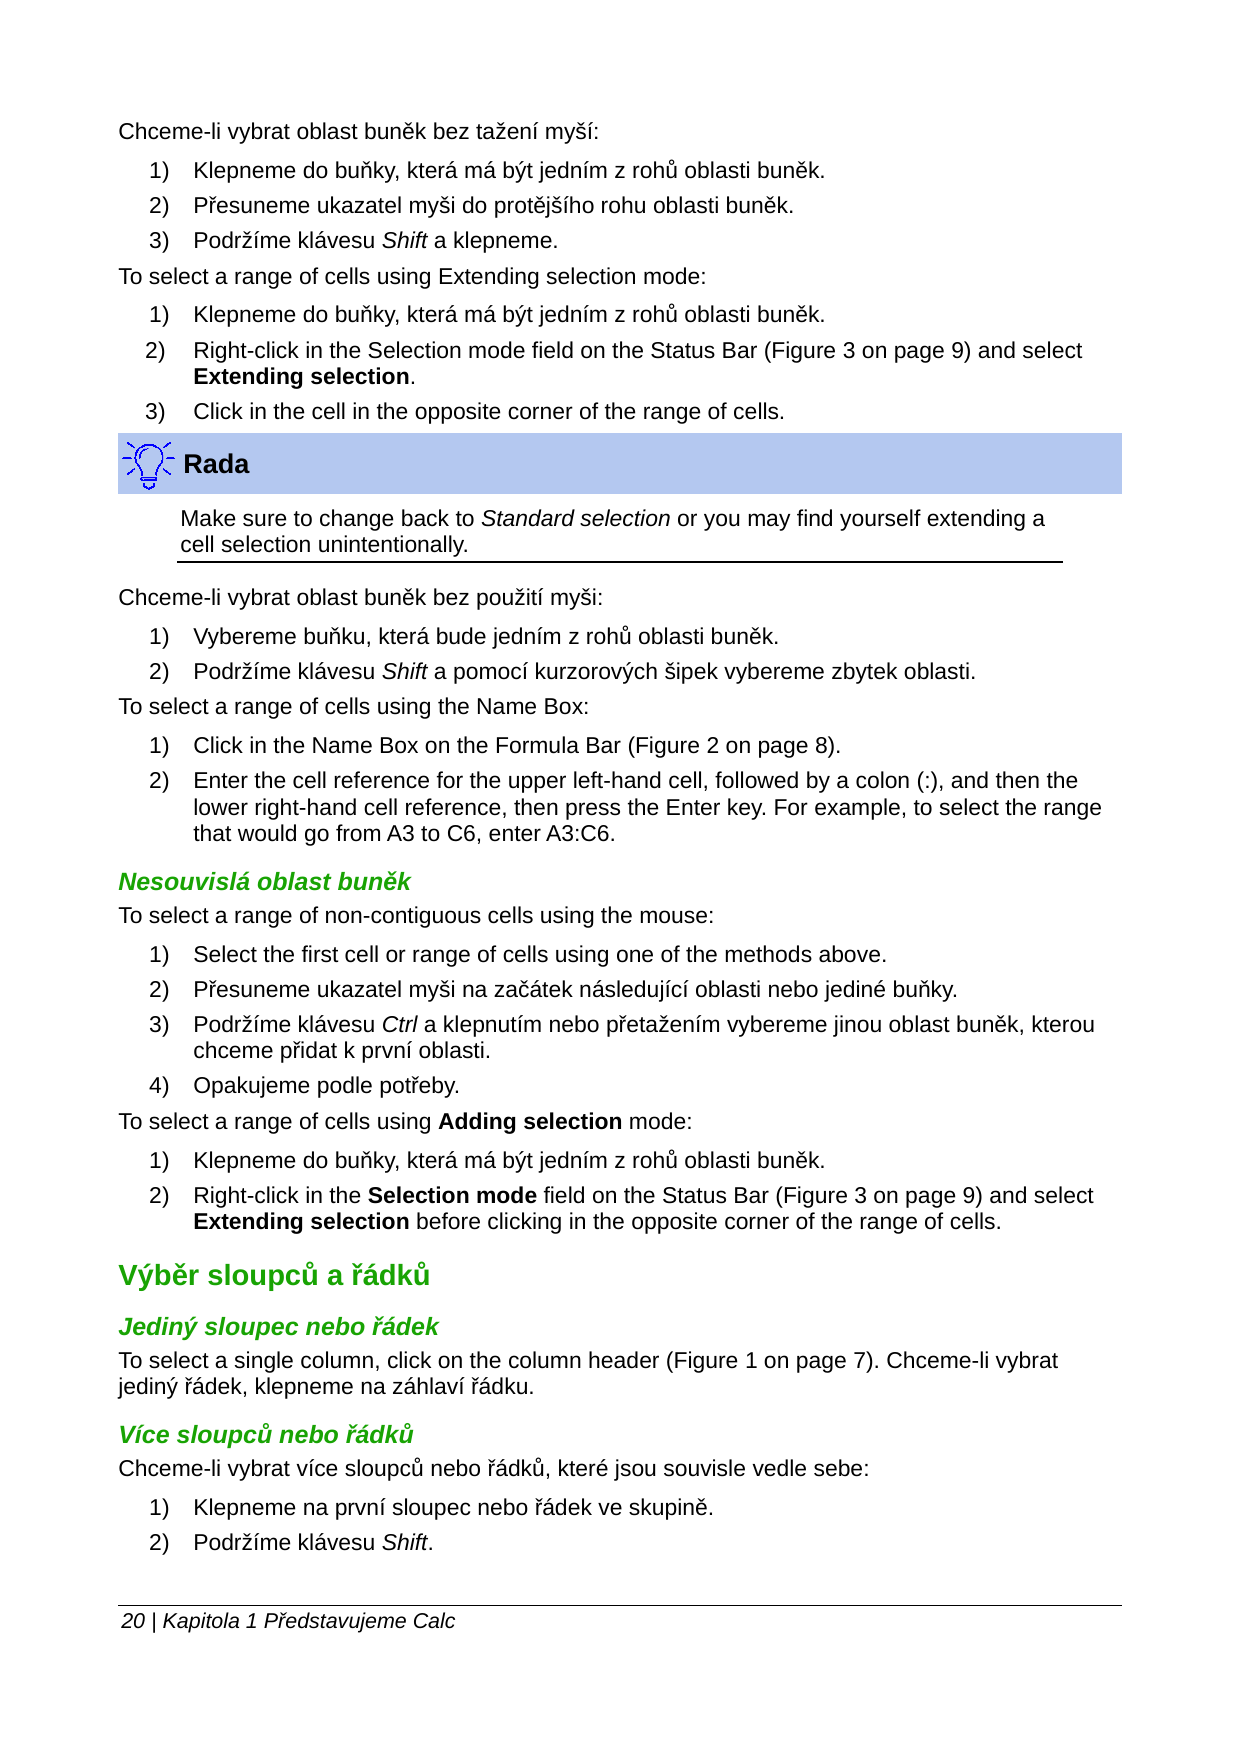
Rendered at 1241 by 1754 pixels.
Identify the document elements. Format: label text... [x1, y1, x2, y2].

list Chceme-li vybrat více sloupců nebo řádků, které jsou souvisle vedle sebe: [118, 1455, 1122, 1481]
list Podržíme klávesu Ctrl a klepnutím nebo přetažením vybereme jinou oblast buněk, kterou chceme přidat k první oblasti. [169, 1011, 1122, 1064]
text To select a range of non-contiguous cells using the mouse: [118, 902, 1122, 928]
list Chceme-li vybrat oblast buněk bez použití myši: [118, 584, 1122, 610]
list Enter the cell reference for the upper left-hand cell, followed by a colon (:), and then the lower right-hand cell reference, then press the Enter key. For example, to select the range that would go from A3 to C6, enter A3:C6. [169, 767, 1122, 846]
list Opakujeme podle potřeby. [169, 1072, 1122, 1099]
list Klepneme do buňky, která má být jedním z rohů oblasti buněk. [169, 1147, 1122, 1173]
subtitle Více sloupců nebo řádků [118, 1420, 1122, 1449]
subtitle Nesouvislá oblast buněk [118, 867, 1122, 896]
subtitle Jediný sloupec nebo řádek [118, 1312, 1122, 1341]
text To select a range of cells using Extending selection mode: [118, 263, 1122, 289]
list Podržíme klávesu Shift a klepneme. [169, 227, 1122, 254]
subtitle Výběr sloupců a řádků [118, 1258, 1122, 1292]
list Podržíme klávesu Shift. [169, 1529, 1122, 1555]
list Klepneme do buňky, která má být jedním z rohů oblasti buněk. [169, 301, 1122, 328]
list Click in the Name Box on the Formula Bar (Figure 2 on page 7). [169, 732, 1122, 758]
list Klepneme do buňky, která má být jedním z rohů oblasti buněk. [169, 157, 1122, 183]
list Click in the cell in the opposite corner of the range of cells. [165, 398, 1122, 424]
text To select a range of cells using the Name Box: [118, 693, 1122, 719]
list Podržíme klávesu Shift a pomocí kurzorových šipek vybereme zbytek oblasti. [169, 658, 1122, 684]
list Přesuneme ukazatel myši do protějšího rohu oblasti buněk. [169, 192, 1122, 218]
subtitle Rada [118, 446, 1122, 486]
text To select a single column, click on the column header (Figure 1 on page 6). Chceme-li vybrat jediný řádek, klepneme na záhlaví řádku. [118, 1347, 1122, 1400]
list Select the first cell or range of cells using one of the methods above. [169, 941, 1122, 967]
text Make sure to change back to Standard selection or you may find yourself extending a cell selection unintentionally. [177, 502, 1063, 561]
picture [119, 434, 179, 494]
list Vybereme buňku, která bude jedním z rohů oblasti buněk. [169, 623, 1122, 649]
text To select a range of cells using Adding selection mode: [118, 1108, 1122, 1134]
list Přesuneme ukazatel myši na začátek následující oblasti nebo jediné buňky. [169, 976, 1122, 1002]
list Right-click in the Selection mode field on the Status Bar (Figure 3 on page 8) and select Extending selection before clicking in the opposite corner of the range of cells. [169, 1182, 1122, 1234]
list Chceme-li vybrat oblast buněk bez tažení myší: [118, 118, 1122, 144]
list Right-click in the Selection mode field on the Status Bar (Figure 3 on page 8) and select Extending selection. [165, 337, 1122, 389]
list Klepneme na první sloupec nebo řádek ve skupině. [169, 1494, 1122, 1520]
